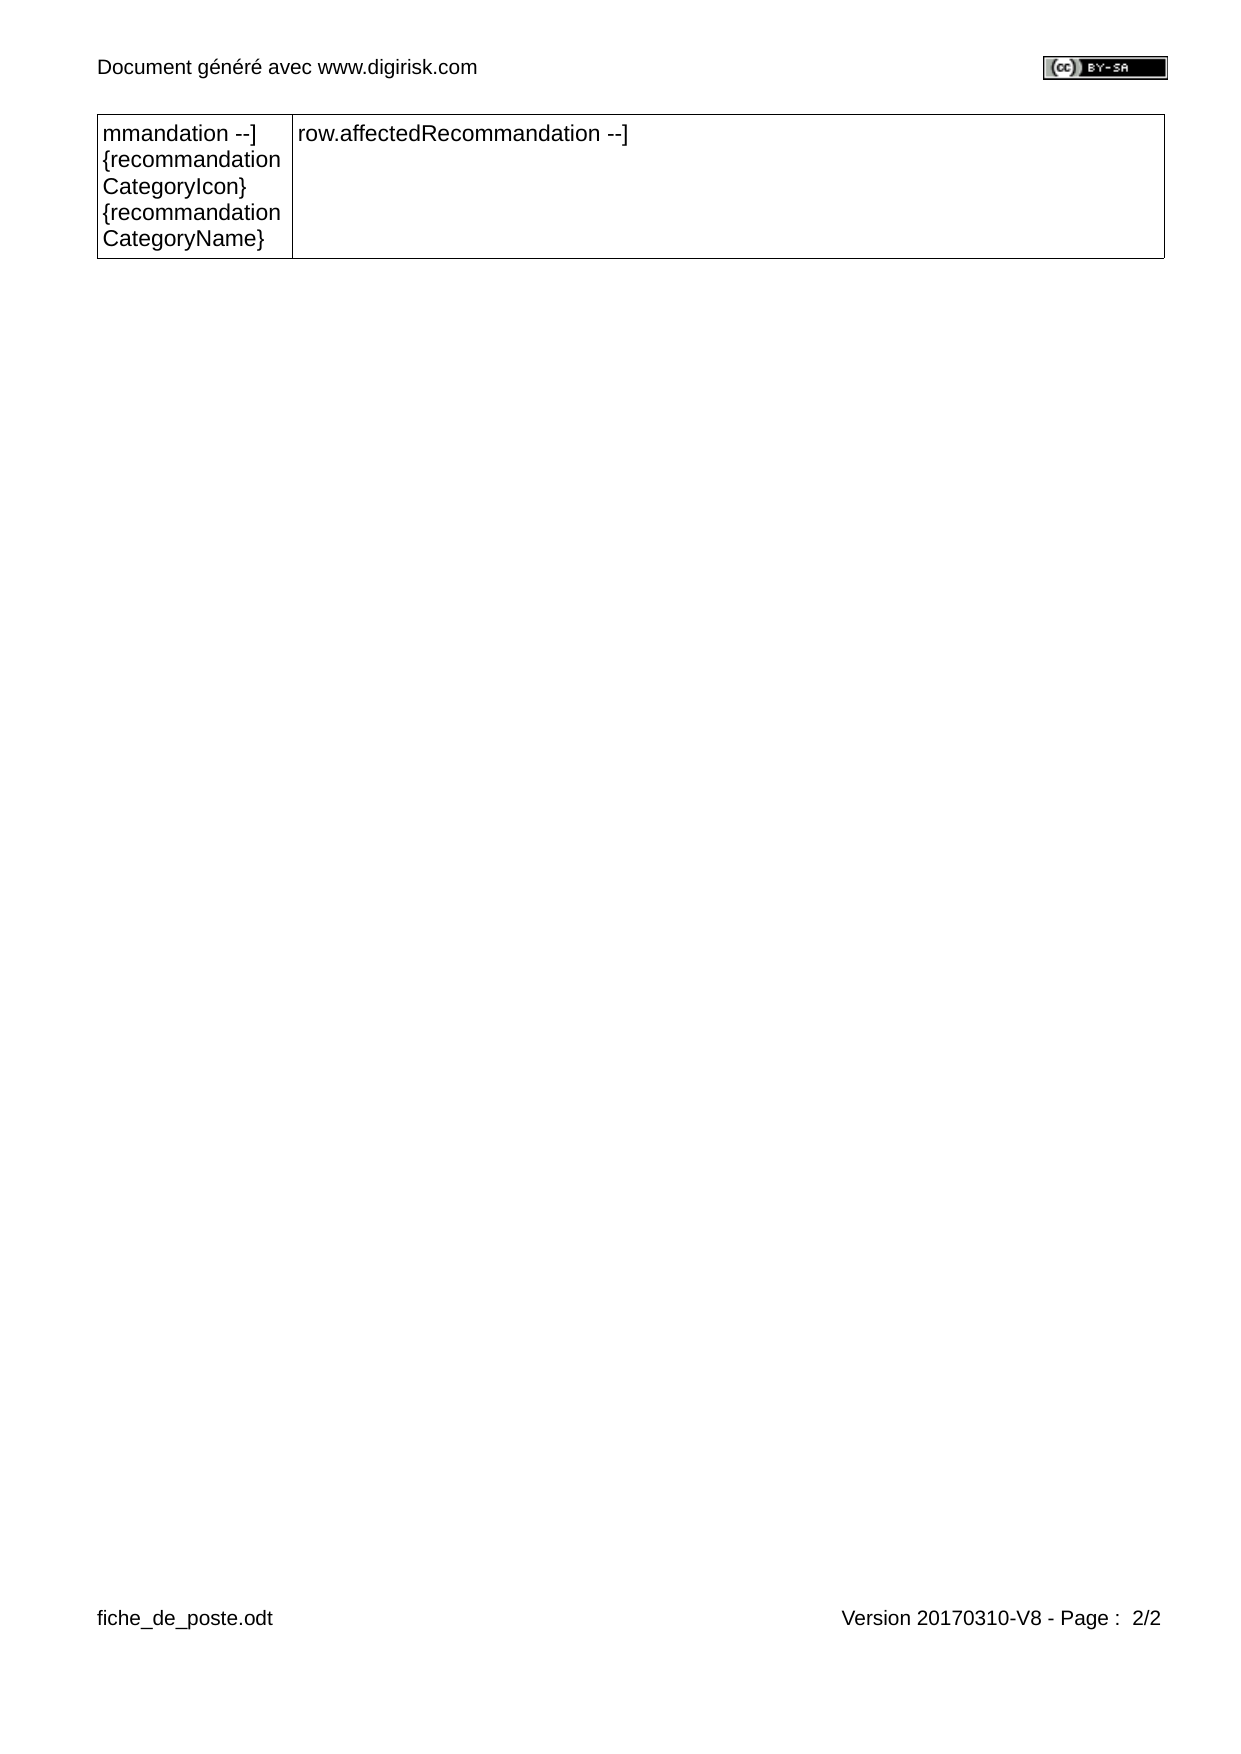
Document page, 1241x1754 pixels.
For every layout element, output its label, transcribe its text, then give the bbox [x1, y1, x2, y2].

table_cell mmandation --] {recommandationCategoryIcon}{recommandationCategoryName} [98, 115, 292, 257]
picture [1043, 56, 1168, 80]
table_cell row.affectedRecommandation --] [293, 115, 1164, 257]
